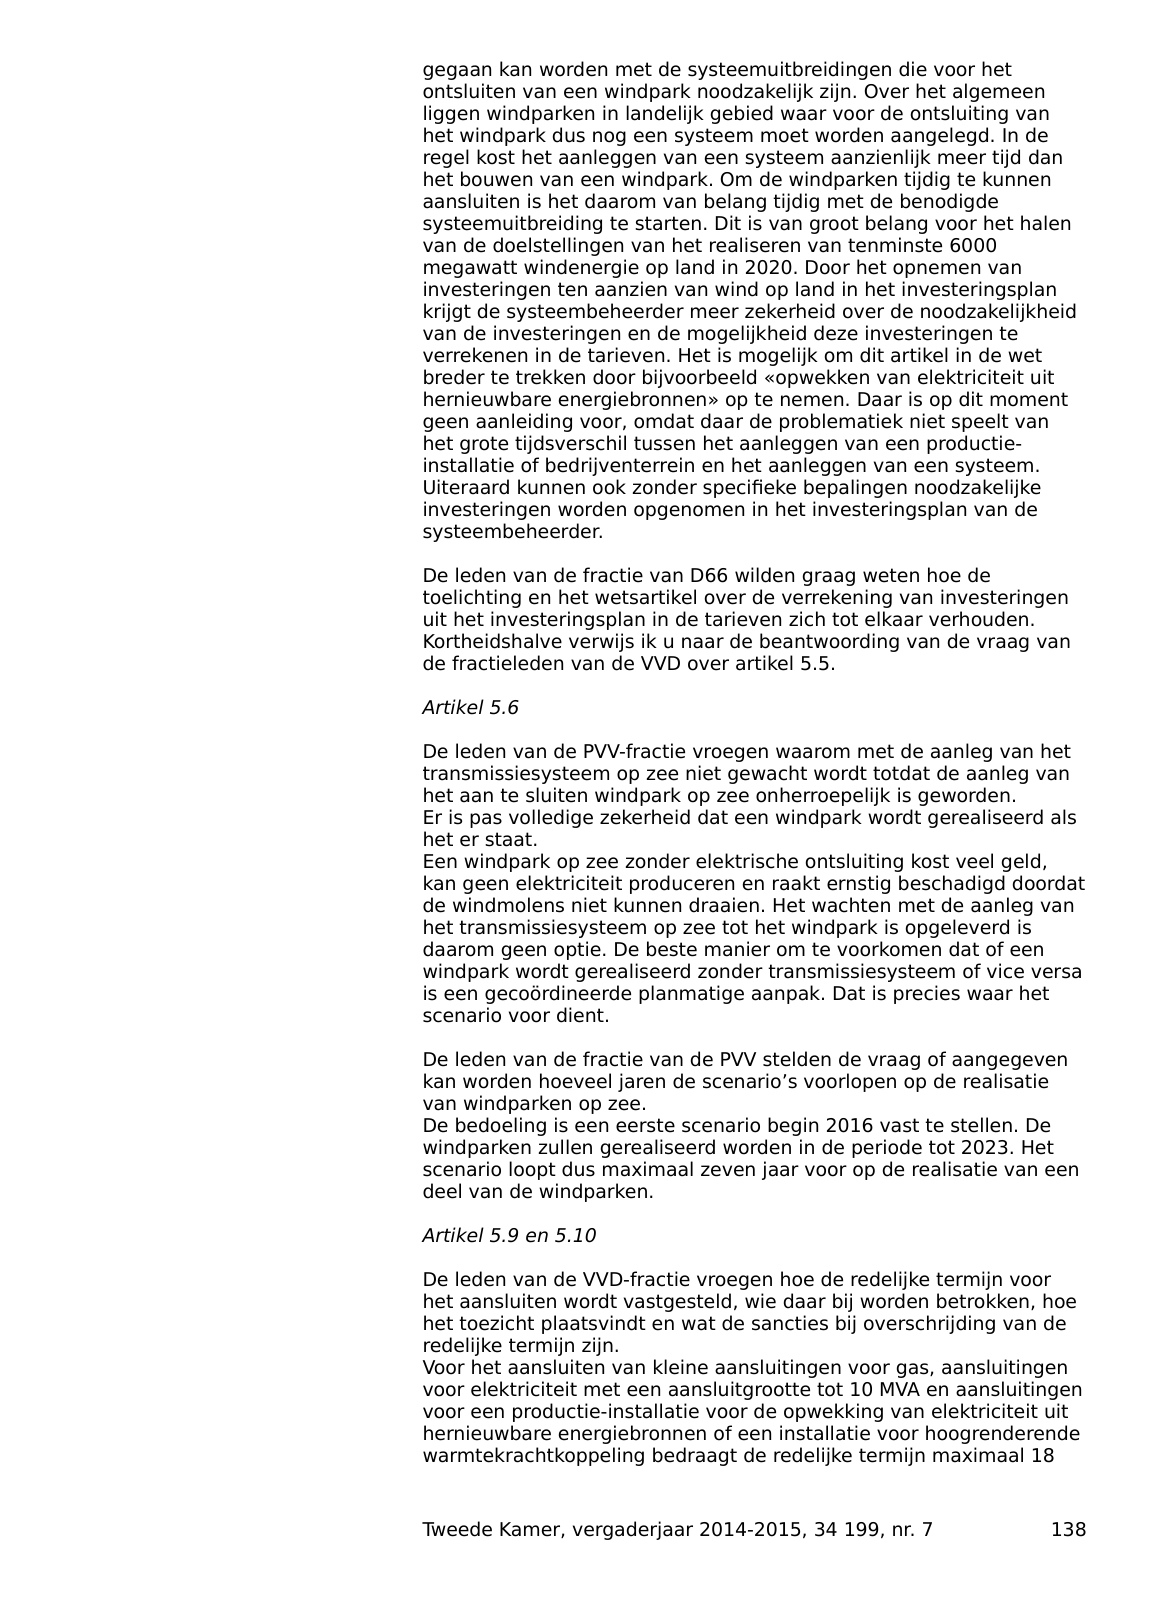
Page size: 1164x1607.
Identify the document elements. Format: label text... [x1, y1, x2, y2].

text De leden van de PVV-fractie vroegen waarom met de aanleg van het transmissiesysteem op zee niet gewacht wordt totdat de aanleg van het aan te sluiten windpark op zee onherroepelijk is geworden. [422, 741, 1087, 807]
text Er is pas volledige zekerheid dat een windpark wordt gerealiseerd als het er staat. [422, 807, 1087, 851]
subtitle Artikel 5.9 en 5.10 [422, 1225, 1087, 1247]
text De bedoeling is een eerste scenario begin 2016 vast te stellen. De windparken zullen gerealiseerd worden in de periode tot 2023. Het scenario loopt dus maximaal zeven jaar voor op de realisatie van een deel van de windparken. [422, 1115, 1087, 1203]
text De leden van de VVD-fractie vroegen hoe de redelijke termijn voor het aansluiten wordt vastgesteld, wie daar bij worden betrokken, hoe het toezicht plaatsvindt en wat de sancties bij overschrijding van de redelijke termijn zijn. [422, 1269, 1087, 1357]
subtitle Artikel 5.6 [422, 697, 1087, 719]
text Een windpark op zee zonder elektrische ontsluiting kost veel geld, kan geen elektriciteit produceren en raakt ernstig beschadigd doordat de windmolens niet kunnen draaien. Het wachten met de aanleg van het transmissiesysteem op zee tot het windpark is opgeleverd is daarom geen optie. De beste manier om te voorkomen dat of een windpark wordt gerealiseerd zonder transmissiesysteem of vice versa is een gecoördineerde planmatige aanpak. Dat is precies waar het scenario voor dient. [422, 851, 1087, 1027]
text gegaan kan worden met de systeemuitbreidingen die voor het ontsluiten van een windpark noodzakelijk zijn. Over het algemeen liggen windparken in landelijk gebied waar voor de ontsluiting van het windpark dus nog een systeem moet worden aangelegd. In de regel kost het aanleggen van een systeem aanzienlijk meer tijd dan het bouwen van een windpark. Om de windparken tijdig te kunnen aansluiten is het daarom van belang tijdig met de benodigde systeemuitbreiding te starten. Dit is van groot belang voor het halen van de doelstellingen van het realiseren van tenminste 6000 megawatt windenergie op land in 2020. Door het opnemen van investeringen ten aanzien van wind op land in het investeringsplan krijgt de systeembeheerder meer zekerheid over de noodzakelijkheid van de investeringen en de mogelijkheid deze investeringen te verrekenen in de tarieven. Het is mogelijk om dit artikel in de wet breder te trekken door bijvoorbeeld «opwekken van elektriciteit uit hernieuwbare energiebronnen» op te nemen. Daar is op dit moment geen aanleiding voor, omdat daar de problematiek niet speelt van het grote tijdsverschil tussen het aanleggen van een productie-installatie of bedrijventerrein en het aanleggen van een systeem. Uiteraard kunnen ook zonder specifieke bepalingen noodzakelijke investeringen worden opgenomen in het investeringsplan van de systeembeheerder. [422, 59, 1087, 543]
text Voor het aansluiten van kleine aansluitingen voor gas, aansluitingen voor elektriciteit met een aansluitgrootte tot 10 MVA en aansluitingen voor een productie-installatie voor de opwekking van elektriciteit uit hernieuwbare energiebronnen of een installatie voor hoogrenderende warmtekrachtkoppeling bedraagt de redelijke termijn maximaal 18 [422, 1357, 1087, 1467]
text De leden van de fractie van de PVV stelden de vraag of aangegeven kan worden hoeveel jaren de scenario’s voorlopen op de realisatie van windparken op zee. [422, 1049, 1087, 1115]
text De leden van de fractie van D66 wilden graag weten hoe de toelichting en het wetsartikel over de verrekening van investeringen uit het investeringsplan in de tarieven zich tot elkaar verhouden. [422, 565, 1087, 631]
text Kortheidshalve verwijs ik u naar de beantwoording van de vraag van de fractieleden van de VVD over artikel 5.5. [422, 631, 1087, 675]
